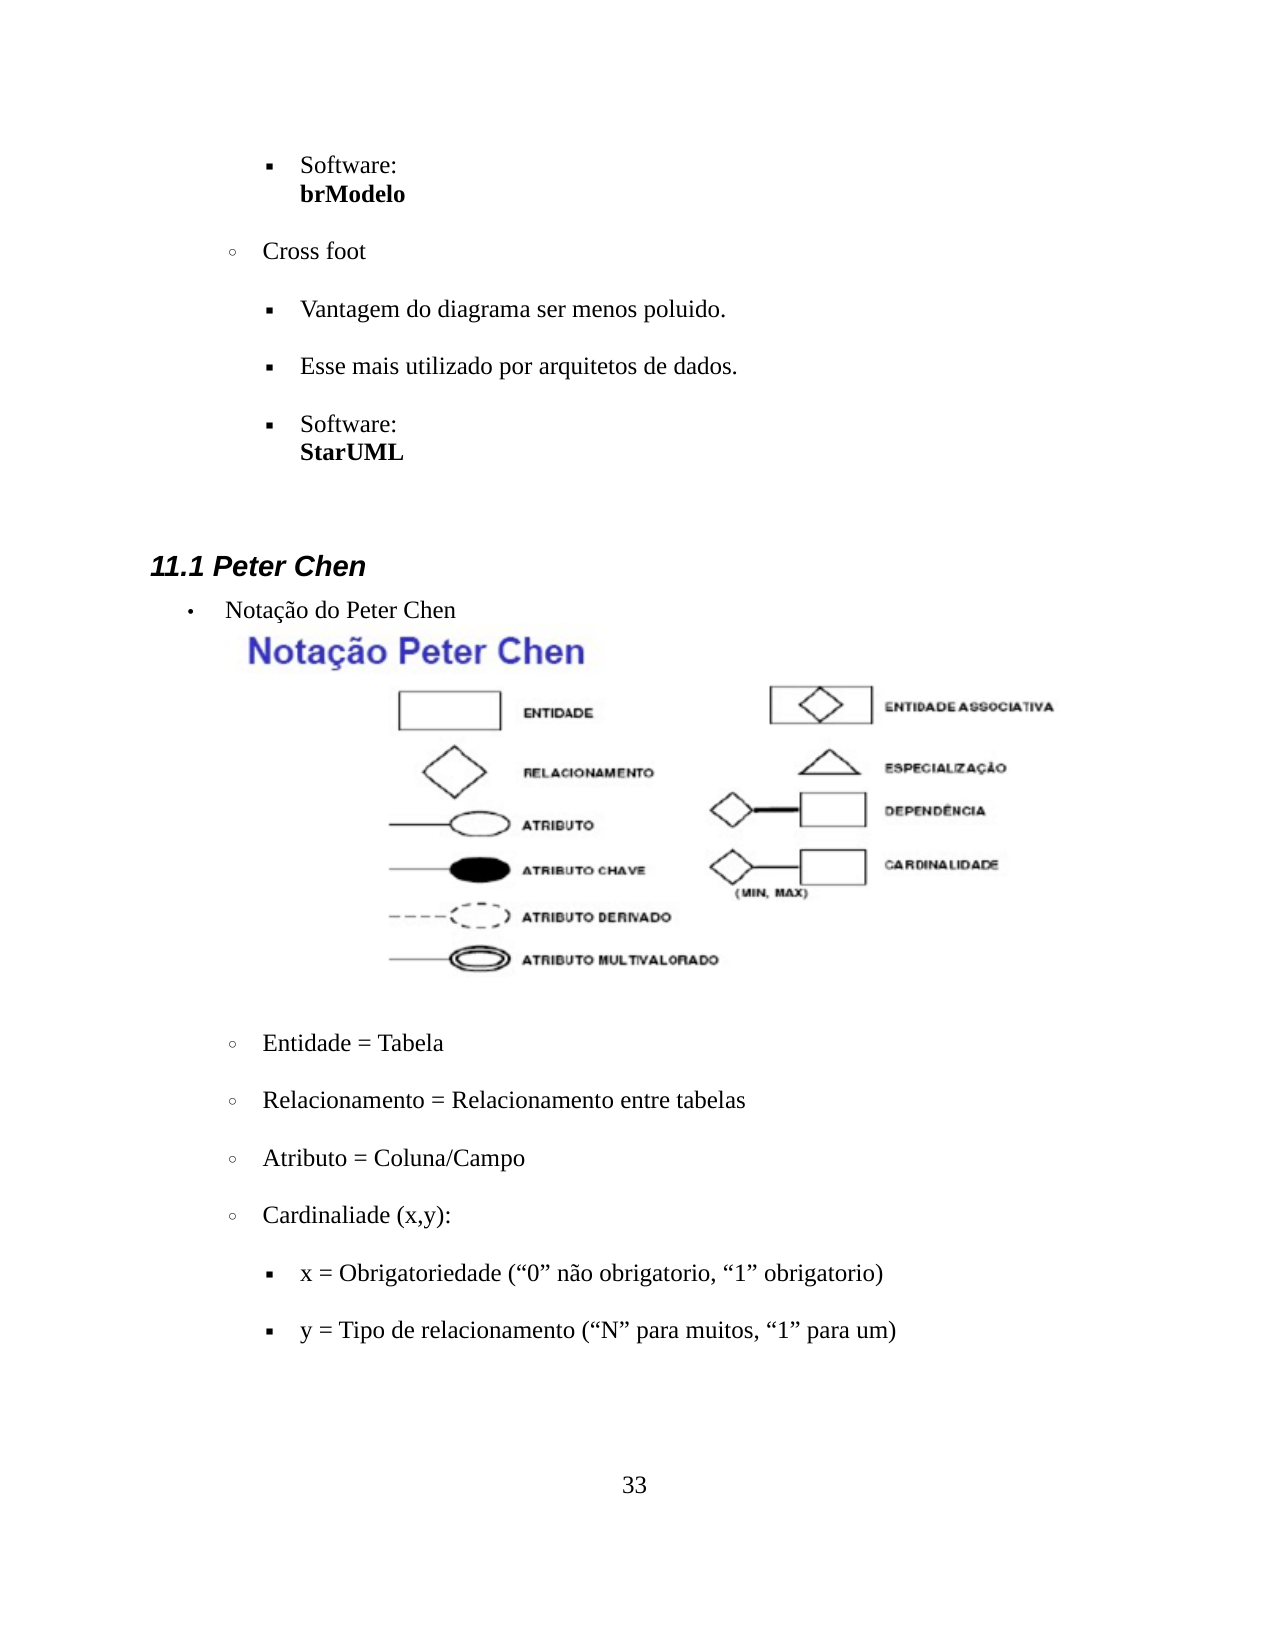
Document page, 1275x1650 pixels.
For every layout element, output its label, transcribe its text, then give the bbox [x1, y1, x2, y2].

list y = Tipo de relacionamento (“N” para muitos, “1” para um) [262, 1316, 1125, 1373]
list Software: brModelo [262, 150, 1125, 236]
list Relacionamento = Relacionamento entre tabelas [225, 1086, 1125, 1143]
list Cardinaliade (x,y): [225, 1201, 1125, 1258]
list x = Obrigatoriedade (“0” não obrigatorio, “1” obrigatorio) [262, 1258, 1125, 1316]
list Cross foot [225, 236, 1125, 294]
list Notação do Peter Chen [187, 595, 1125, 1028]
list Entidade = Tabela [225, 1028, 1125, 1086]
list Vantagem do diagrama ser menos poluido. [262, 294, 1125, 351]
picture [225, 623, 1059, 1000]
subtitle 11.1 Peter Chen [150, 549, 1125, 582]
list Esse mais utilizado por arquitetos de dados. [262, 351, 1125, 409]
list Software: StarUML [262, 409, 1125, 495]
list Atributo = Coluna/Campo [225, 1143, 1125, 1201]
